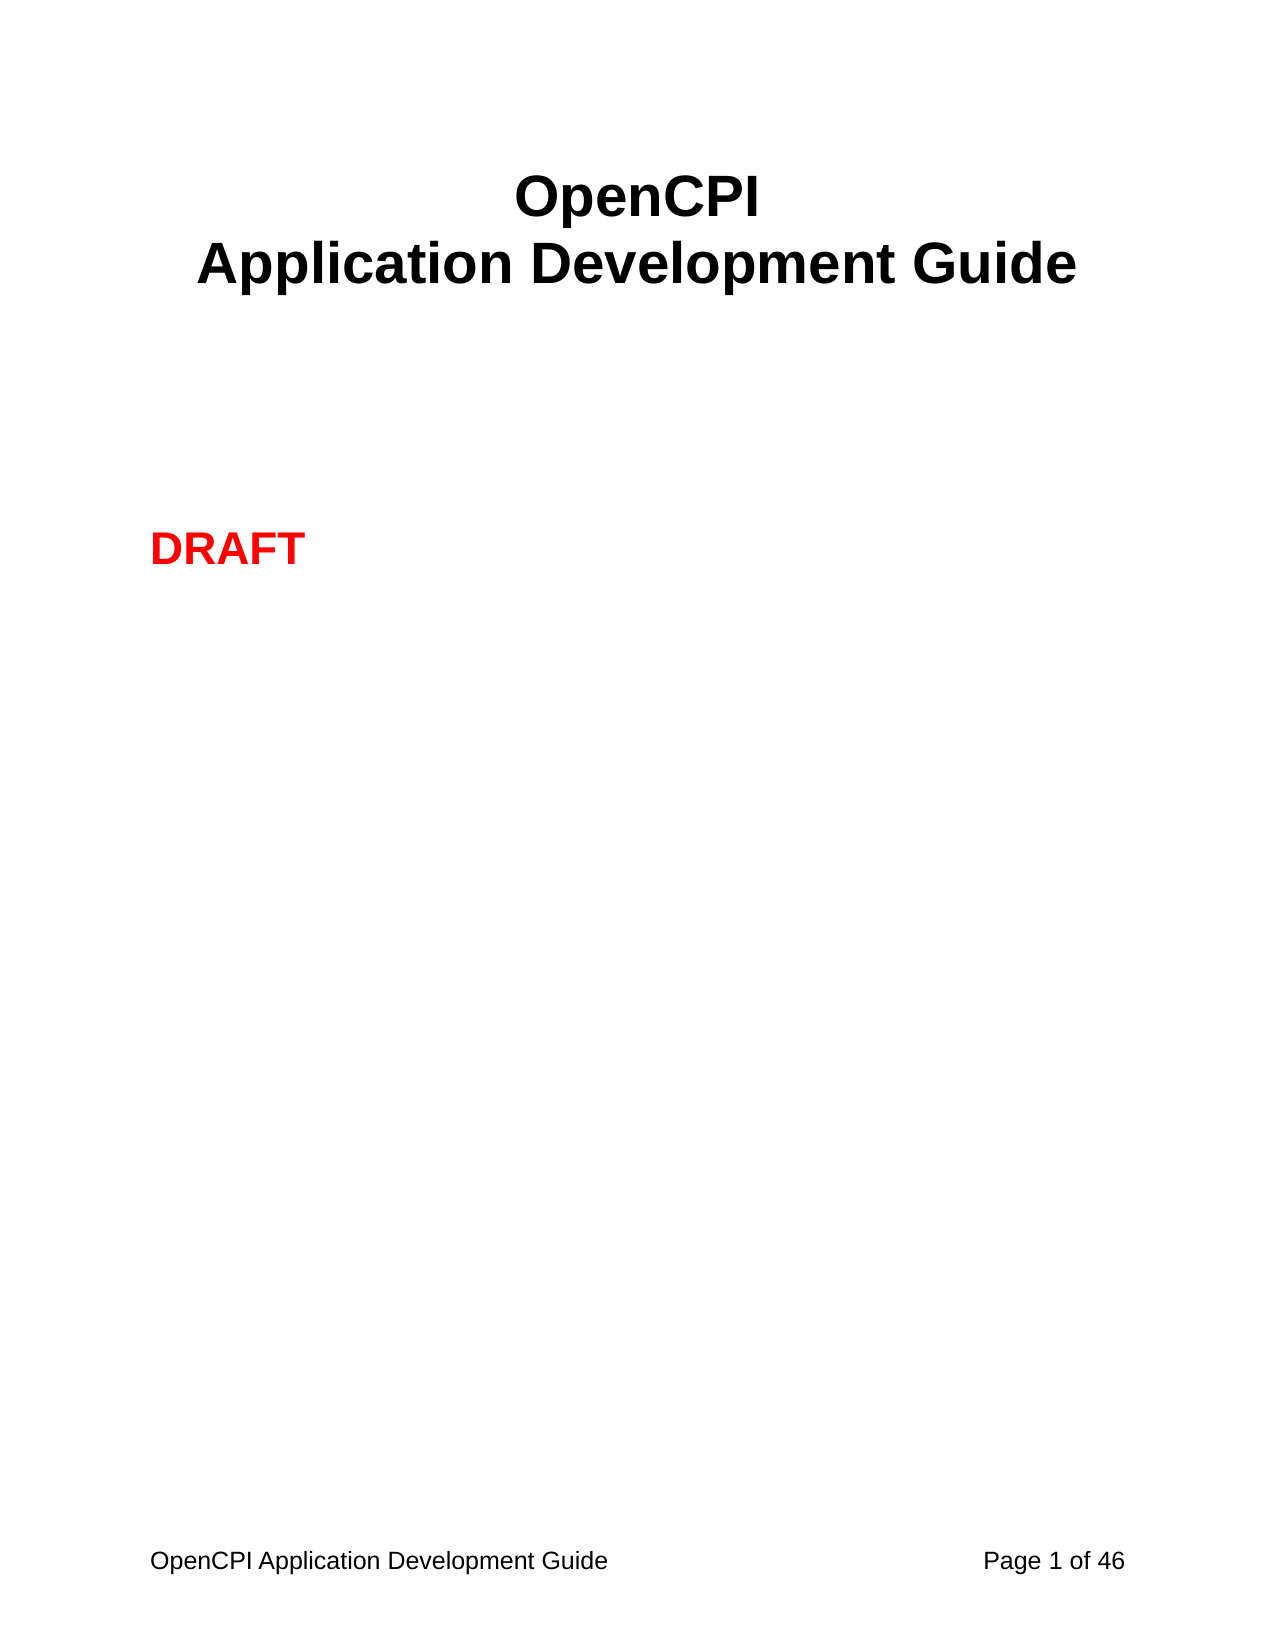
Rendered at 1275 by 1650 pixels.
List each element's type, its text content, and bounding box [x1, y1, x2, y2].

text DRAFT [150, 521, 1125, 574]
text OpenCPI Application Development Guide [150, 162, 1125, 296]
